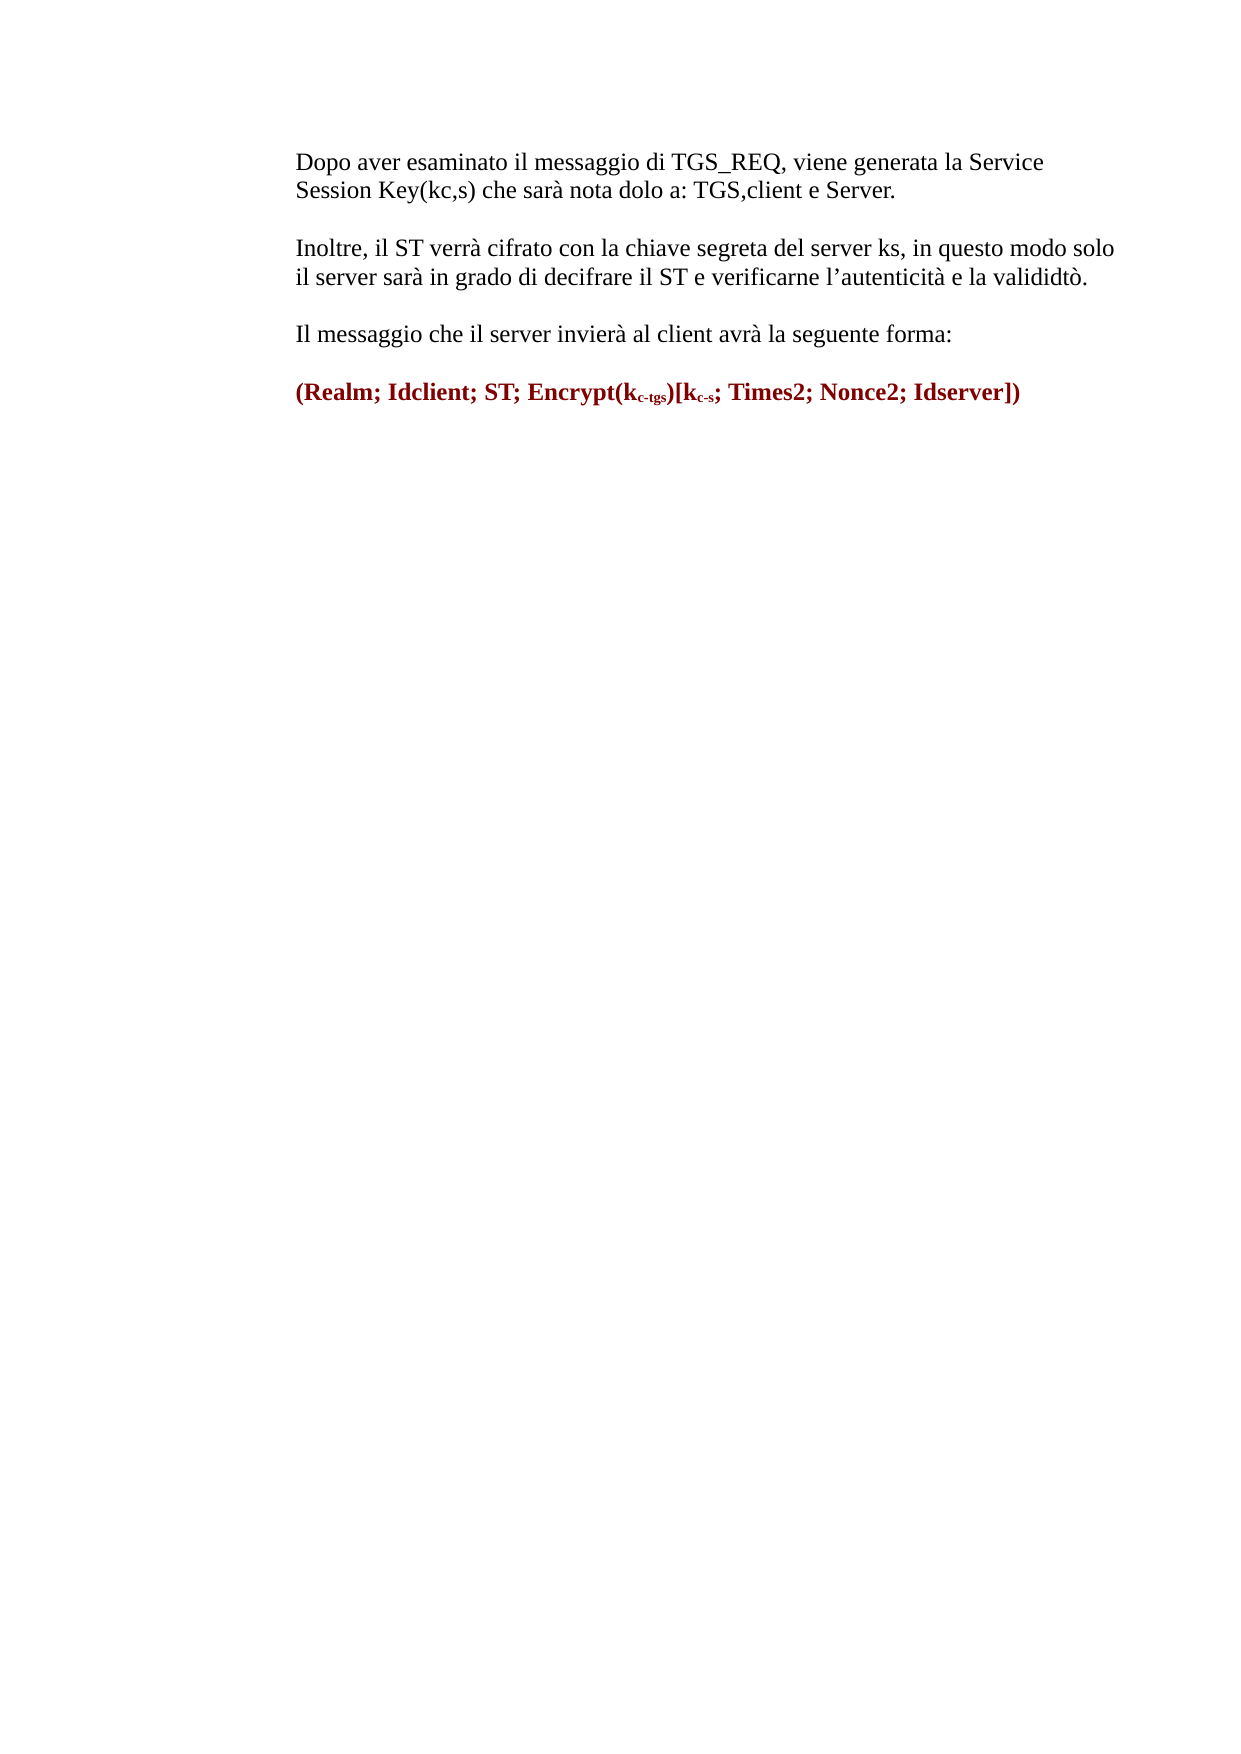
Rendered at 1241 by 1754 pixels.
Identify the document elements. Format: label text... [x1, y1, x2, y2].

text (Realm; Idclient; ST; Encrypt(kc-tgs)[kc-s; Times2; Nonce2; Idserver]) [295, 377, 1122, 406]
text Inoltre, il ST verrà cifrato con la chiave segreta del server ks, in questo modo solo il server sarà in grado di decifrare il ST e verificarne l’autenticità e la valididtò. [295, 233, 1122, 291]
text Il messaggio che il server invierà al client avrà la seguente forma: [295, 319, 1122, 348]
text Dopo aver esaminato il messaggio di TGS_REQ, viene generata la Service Session Key(kc,s) che sarà nota dolo a: TGS,client e Server. [295, 147, 1122, 204]
